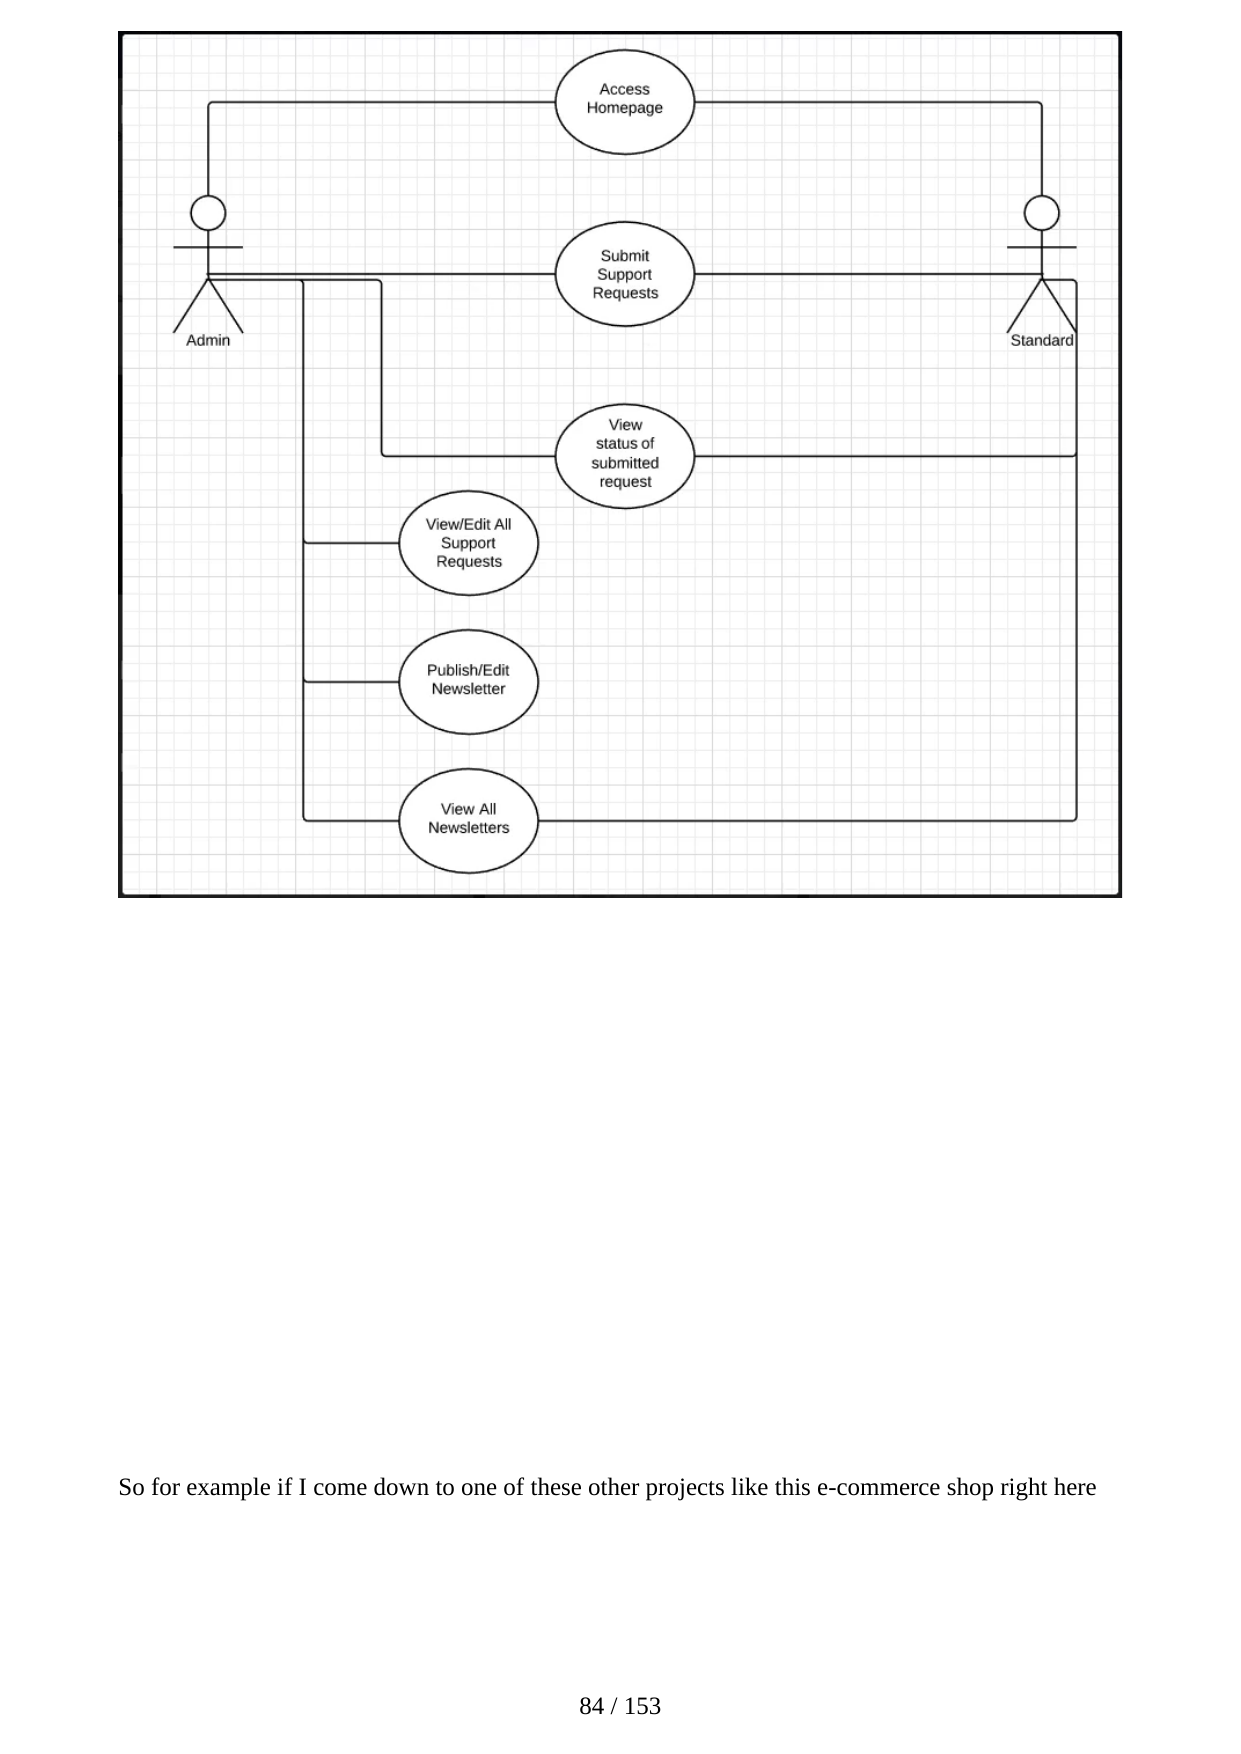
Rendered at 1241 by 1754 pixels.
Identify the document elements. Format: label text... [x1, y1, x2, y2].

picture [118, 31, 1123, 898]
text So for example if I come down to one of these other projects like this e-commerce shop right here [118, 1472, 1122, 1501]
